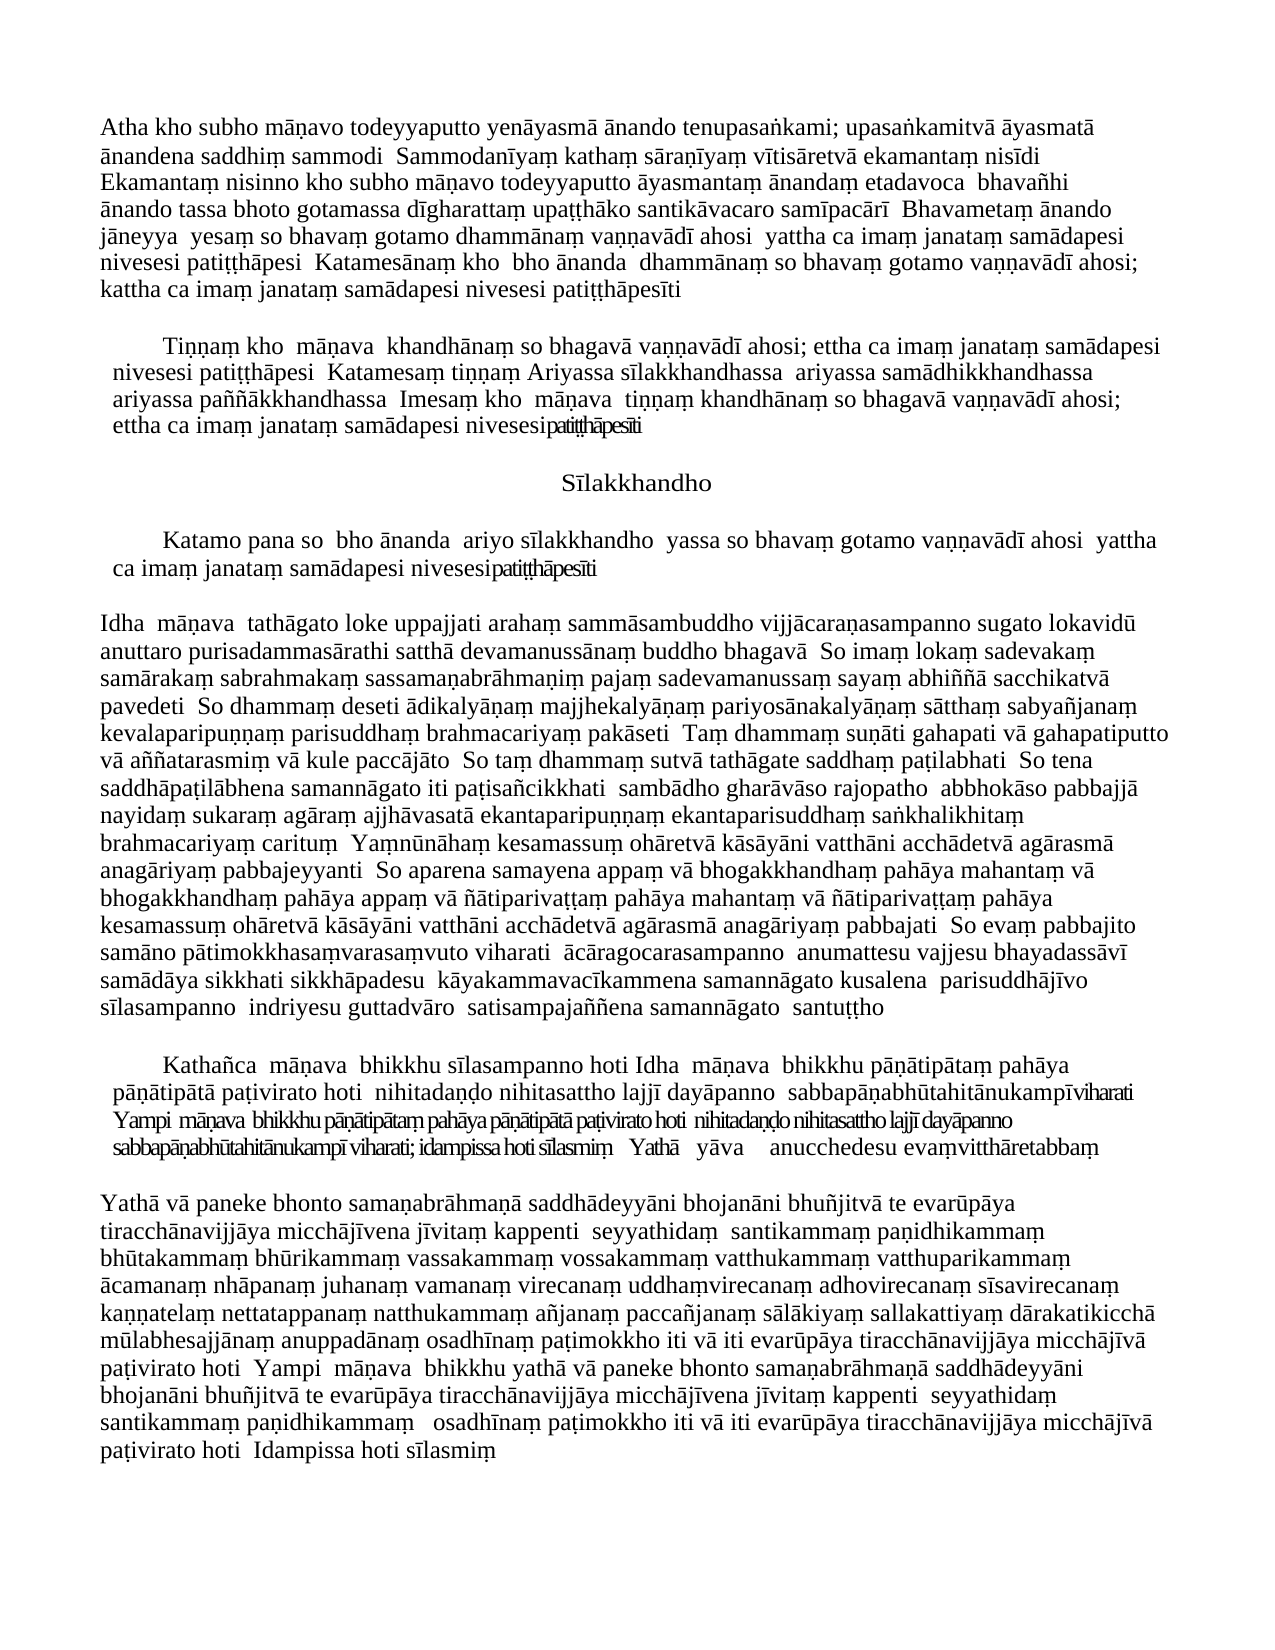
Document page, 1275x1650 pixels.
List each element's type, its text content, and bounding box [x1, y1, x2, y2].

text Atha kho subho māṇavo todeyyaputto yenāyasmā ānando tenupasaṅkami; upasaṅkamitvā āyasmatā ānandena saddhiṃ sammodi Sammodanīyaṃ kathaṃ sāraṇīyaṃ vītisāretvā ekamantaṃ nisīdi [100, 113, 1173, 170]
list Kathañca māṇava bhikkhu sīlasampanno hoti Idha māṇava bhikkhu pāṇātipātaṃ pahāya pāṇātipātā paṭivirato hoti nihitadaṇḍo nihitasattho lajjī dayāpanno sabbapāṇabhūtahitānukampīviharati Yampi māṇava bhikkhu pāṇātipātaṃ pahāya pāṇātipātā paṭivirato hoti nihitadaṇḍo nihitasattho lajjī dayāpanno sabbapāṇabhūtahitānukampī viharati; idampissa hoti sīlasmiṃ Yathā yāva anucchedesu evaṃvitthāretabbaṃ [112, 1051, 1162, 1161]
list Tiṇṇaṃ kho māṇava khandhānaṃ so bhagavā vaṇṇavādī ahosi; ettha ca imaṃ janataṃ samādapesi nivesesi patiṭṭhāpesi Katamesaṃ tiṇṇaṃ Ariyassa sīlakkhandhassa ariyassa samādhikkhandhassa ariyassa paññākkhandhassa Imesaṃ kho māṇava tiṇṇaṃ khandhānaṃ so bhagavā vaṇṇavādī ahosi; ettha ca imaṃ janataṃ samādapesi nivesesipatiṭṭhāpesīti [112, 333, 1162, 439]
text ānando tassa bhoto gotamassa dīgharattaṃ upaṭṭhāko santikāvacaro samīpacārī Bhavametaṃ ānando jāneyya yesaṃ so bhavaṃ gotamo dhammānaṃ vaṇṇavādī ahosi yattha ca imaṃ janataṃ samādapesi nivesesi patiṭṭhāpesi Katamesānaṃ kho bho ānanda dhammānaṃ so bhavaṃ gotamo vaṇṇavādī ahosi; kattha ca imaṃ janataṃ samādapesi nivesesi patiṭṭhāpesīti [100, 197, 1173, 302]
text Ekamantaṃ nisinno kho subho māṇavo todeyyaputto āyasmantaṃ ānandaṃ etadavoca bhavañhi [100, 170, 1173, 196]
text Sīlakkhandho [100, 468, 1173, 497]
text Yathā vā paneke bhonto samaṇabrāhmaṇā saddhādeyyāni bhojanāni bhuñjitvā te evarūpāya tiracchānavijjāya micchājīvena jīvitaṃ kappenti seyyathidaṃ santikammaṃ paṇidhikammaṃ bhūtakammaṃ bhūrikammaṃ vassakammaṃ vossakammaṃ vatthukammaṃ vatthuparikammaṃ ācamanaṃ nhāpanaṃ juhanaṃ vamanaṃ virecanaṃ uddhaṃvirecanaṃ adhovirecanaṃ sīsavirecanaṃ kaṇṇatelaṃ nettatappanaṃ natthukammaṃ añjanaṃ paccañjanaṃ sālākiyaṃ sallakattiyaṃ dārakatikicchā mūlabhesajjānaṃ anuppadānaṃ osadhīnaṃ paṭimokkho iti vā iti evarūpāya tiracchānavijjāya micchājīvā paṭivirato hoti Yampi māṇava bhikkhu yathā vā paneke bhonto samaṇabrāhmaṇā saddhādeyyāni bhojanāni bhuñjitvā te evarūpāya tiracchānavijjāya micchājīvena jīvitaṃ kappenti seyyathidaṃ santikammaṃ paṇidhikammaṃ osadhīnaṃ paṭimokkho iti vā iti evarūpāya tiracchānavijjāya micchājīvā paṭivirato hoti Idampissa hoti sīlasmiṃ [100, 1190, 1173, 1464]
list Katamo pana so bho ānanda ariyo sīlakkhandho yassa so bhavaṃ gotamo vaṇṇavādī ahosi yattha ca imaṃ janataṃ samādapesi nivesesipatiṭṭhāpesīti [112, 526, 1162, 582]
text Idha māṇava tathāgato loke uppajjati arahaṃ sammāsambuddho vijjācaraṇasampanno sugato lokavidū anuttaro purisadammasārathi satthā devamanussānaṃ buddho bhagavā So imaṃ lokaṃ sadevakaṃ samārakaṃ sabrahmakaṃ sassamaṇabrāhmaṇiṃ pajaṃ sadevamanussaṃ sayaṃ abhiññā sacchikatvā pavedeti So dhammaṃ deseti ādikalyāṇaṃ majjhekalyāṇaṃ pariyosānakalyāṇaṃ sātthaṃ sabyañjanaṃ kevalaparipuṇṇaṃ parisuddhaṃ brahmacariyaṃ pakāseti Taṃ dhammaṃ suṇāti gahapati vā gahapatiputto vā aññatarasmiṃ vā kule paccājāto So taṃ dhammaṃ sutvā tathāgate saddhaṃ paṭilabhati So tena saddhāpaṭilābhena samannāgato iti paṭisañcikkhati sambādho gharāvāso rajopatho abbhokāso pabbajjā nayidaṃ sukaraṃ agāraṃ ajjhāvasatā ekantaparipuṇṇaṃ ekantaparisuddhaṃ saṅkhalikhitaṃ brahmacariyaṃ carituṃ Yaṃnūnāhaṃ kesamassuṃ ohāretvā kāsāyāni vatthāni acchādetvā agārasmā anagāriyaṃ pabbajeyyanti So aparena samayena appaṃ vā bhogakkhandhaṃ pahāya mahantaṃ vā bhogakkhandhaṃ pahāya appaṃ vā ñātiparivaṭṭaṃ pahāya mahantaṃ vā ñātiparivaṭṭaṃ pahāya kesamassuṃ ohāretvā kāsāyāni vatthāni acchādetvā agārasmā anagāriyaṃ pabbajati So evaṃ pabbajito samāno pātimokkhasaṃvarasaṃvuto viharati ācāragocarasampanno anumattesu vajjesu bhayadassāvī samādāya sikkhati sikkhāpadesu kāyakammavacīkammena samannāgato kusalena parisuddhājīvo sīlasampanno indriyesu guttadvāro satisampajaññena samannāgato santuṭṭho [100, 610, 1173, 1021]
